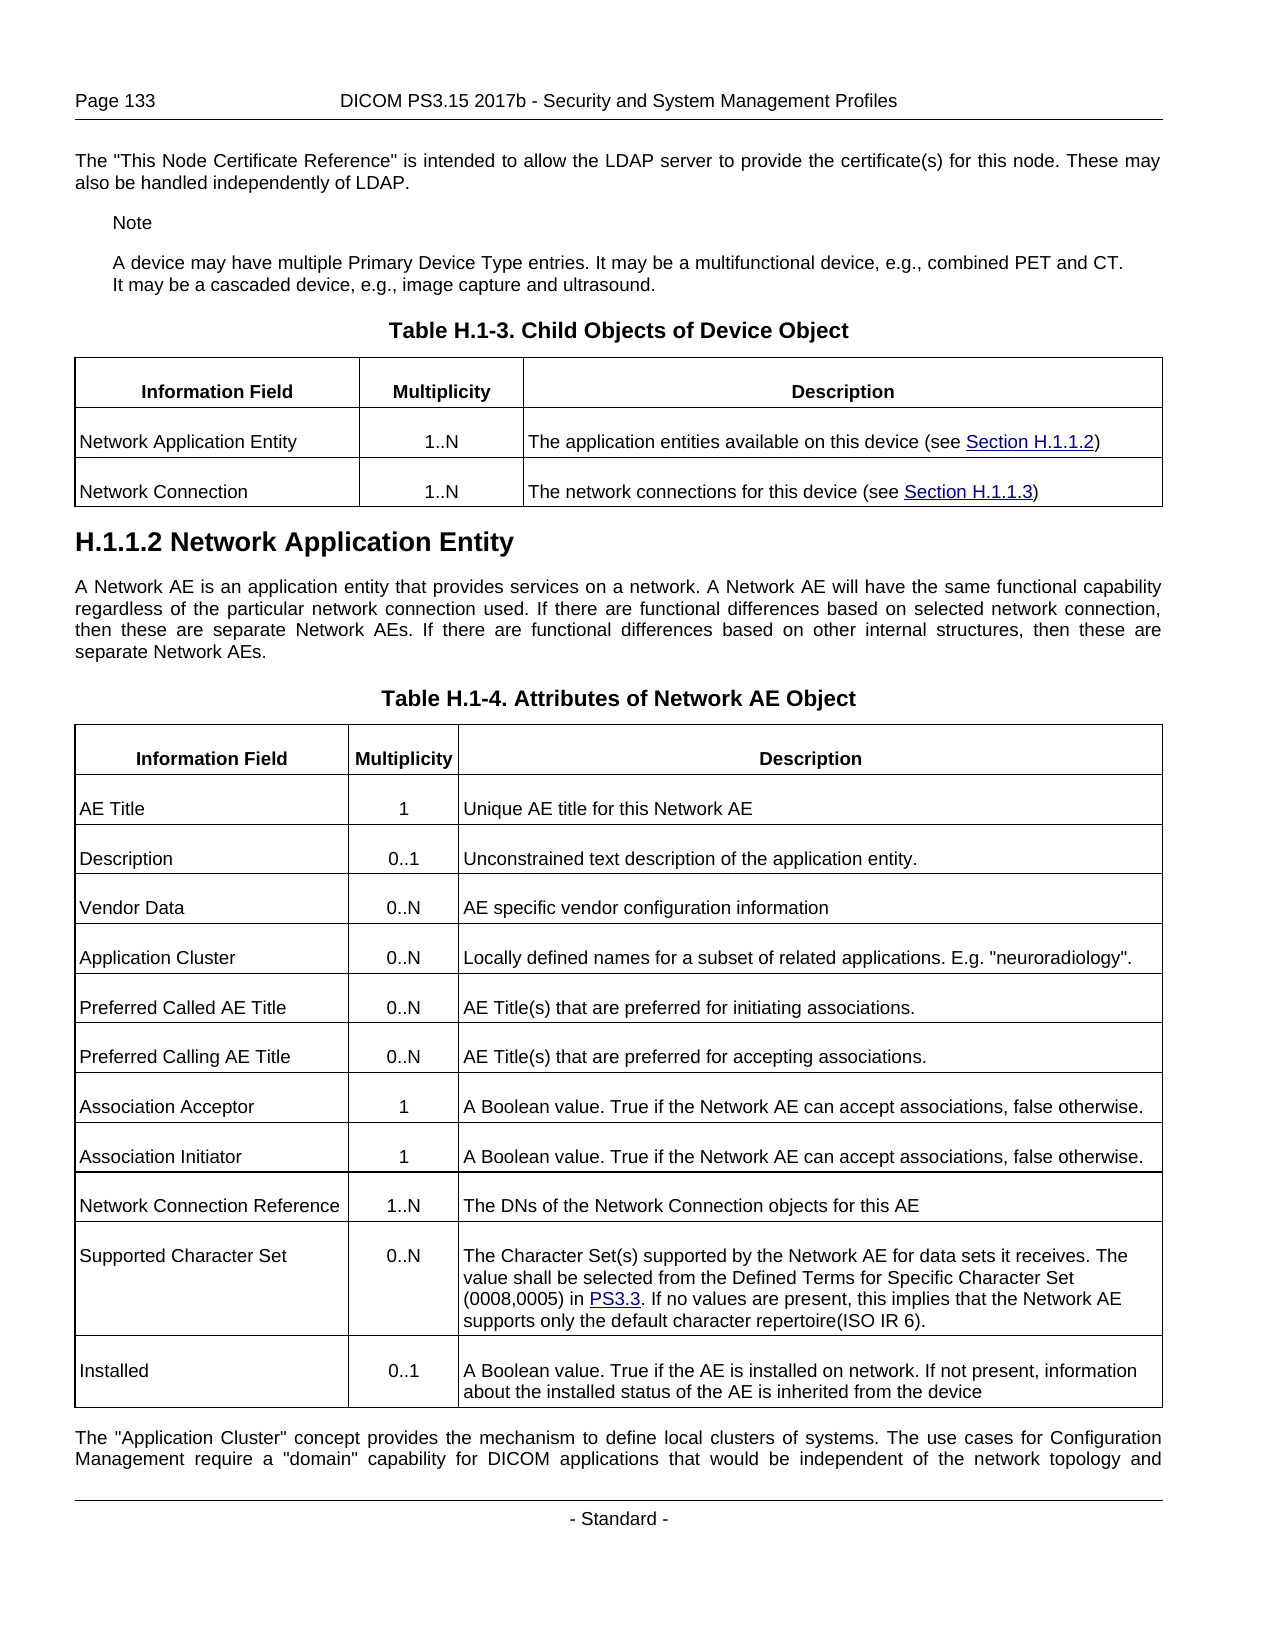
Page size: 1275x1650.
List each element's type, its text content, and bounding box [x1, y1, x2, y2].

table_cell AE Title(s) that are preferred for initiating associations. [459, 974, 1162, 1022]
table_cell Locally defined names for a subset of related applications. E.g. "neuroradiology". [459, 924, 1162, 973]
table_cell AE specific vendor configuration information [459, 874, 1162, 923]
table_cell 1..N [360, 408, 523, 457]
table_cell Description [76, 825, 348, 873]
table_cell Supported Character Set [76, 1222, 348, 1335]
table_header Information Field [76, 725, 348, 774]
table_cell The DNs of the Network Connection objects for this AE [459, 1173, 1162, 1221]
table_header Multiplicity [349, 725, 458, 774]
table_cell 0..1 [349, 825, 458, 873]
text Table H.1-4. Attributes of Network AE Object [75, 685, 1162, 711]
table_cell 1..N [360, 458, 523, 506]
table_cell 1..N [349, 1173, 458, 1221]
text Table H.1-3. Child Objects of Device Object [75, 318, 1162, 344]
table_cell Vendor Data [76, 874, 348, 923]
table_cell AE Title(s) that are preferred for accepting associations. [459, 1023, 1162, 1072]
table_cell A Boolean value. True if the AE is installed on network. If not present, information about the installed status of the AE is inherited from the device [459, 1336, 1162, 1407]
table_cell Application Cluster [76, 924, 348, 973]
table_cell Network Connection Reference [76, 1173, 348, 1221]
table_cell 0..N [349, 974, 458, 1022]
table_cell Unconstrained text description of the application entity. [459, 825, 1162, 873]
table_cell A Boolean value. True if the Network AE can accept associations, false otherwise. [459, 1123, 1162, 1171]
table_cell 1 [349, 775, 458, 823]
text The "This Node Certificate Reference" is intended to allow the LDAP server to provide the certificate(s) for this node. These may also be handled independently of LDAP. [75, 150, 1162, 193]
table_cell The network connections for this device (see Section H.1.1.3) [524, 458, 1162, 506]
table_cell AE Title [76, 775, 348, 823]
table_cell Network Connection [76, 458, 359, 506]
text A device may have multiple Primary Device Type entries. It may be a multifunctional device, e.g., combined PET and CT. It may be a cascaded device, e.g., image capture and ultrasound. [112, 252, 1125, 295]
table_cell 0..N [349, 1222, 458, 1335]
table_cell Network Application Entity [76, 408, 359, 457]
table_header Description [459, 725, 1162, 774]
table_cell Preferred Calling AE Title [76, 1023, 348, 1072]
table_cell Unique AE title for this Network AE [459, 775, 1162, 823]
table_cell 0..N [349, 874, 458, 923]
table_cell 0..N [349, 1023, 458, 1072]
table_cell 1 [349, 1073, 458, 1122]
table_cell The application entities available on this device (see Section H.1.1.2) [524, 408, 1162, 457]
text H.1.1.2 Network Application Entity [75, 526, 1162, 557]
table_cell Association Initiator [76, 1123, 348, 1171]
text A Network AE is an application entity that provides services on a network. A Network AE will have the same functional capability regardless of the particular network connection used. If there are functional differences based on selected network connection, then these are separate Network AEs. If there are functional differences based on other internal structures, then these are separate Network AEs. [75, 576, 1162, 662]
table_cell 0..N [349, 924, 458, 973]
table_header Information Field [76, 358, 359, 407]
table_cell 0..1 [349, 1336, 458, 1407]
table_cell The Character Set(s) supported by the Network AE for data sets it receives. The value shall be selected from the Defined Terms for Specific Character Set (0008,0005) in PS3.3. If no values are present, this implies that the Network AE supports only the default character repertoire(ISO IR 6). [459, 1222, 1162, 1335]
table_cell Association Acceptor [76, 1073, 348, 1122]
table_header Description [524, 358, 1162, 407]
table_cell 1 [349, 1123, 458, 1171]
table_cell Installed [76, 1336, 348, 1407]
text The "Application Cluster" concept provides the mechanism to define local clusters of systems. The use cases for Configuration Management require a "domain" capability for DICOM applications that would be independent of the network topology and [75, 1426, 1162, 1469]
table_cell A Boolean value. True if the Network AE can accept associations, false otherwise. [459, 1073, 1162, 1122]
text Note [112, 212, 1125, 233]
table_cell Preferred Called AE Title [76, 974, 348, 1022]
table_header Multiplicity [360, 358, 523, 407]
